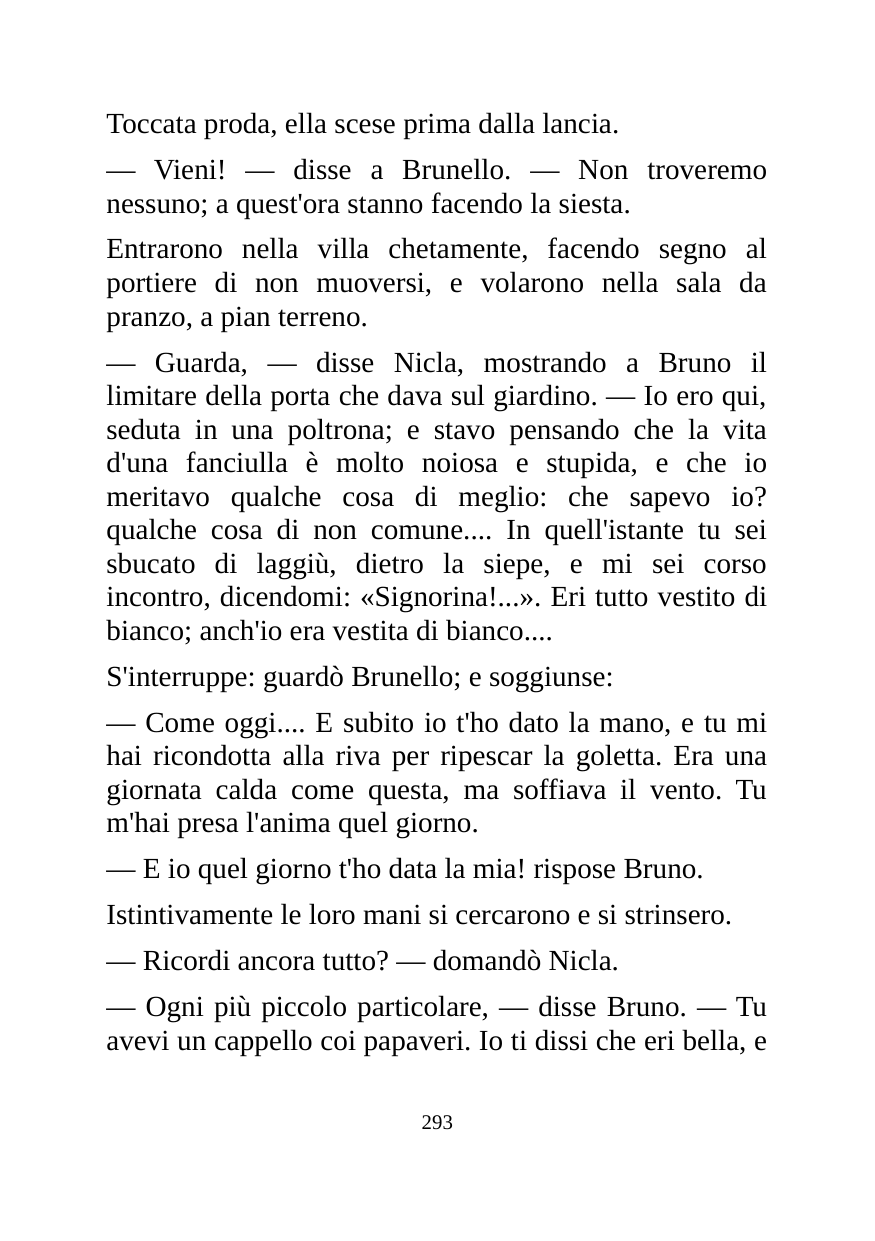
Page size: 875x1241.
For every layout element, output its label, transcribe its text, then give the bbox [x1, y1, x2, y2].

text Toccata proda, ella scese prima dalla lancia. [106, 106, 768, 140]
text — Ricordi ancora tutto? — domandò Nicla. [106, 943, 768, 977]
text — Come oggi.... E subito io t'ho dato la mano, e tu mi hai ricondotta alla riva per ripescar la goletta. Era una giornata calda come questa, ma soffiava il vento. Tu m'hai presa l'anima quel giorno. [106, 705, 768, 839]
text S'interruppe: guardò Brunello; e soggiunse: [106, 659, 768, 692]
text — Guarda, — disse Nicla, mostrando a Bruno il limitare della porta che dava sul giardino. — Io ero qui, seduta in una poltrona; e stavo pensando che la vita d'una fanciulla è molto noiosa e stupida, e che io meritavo qualche cosa di meglio: che sapevo io? qualche cosa di non comune.... In quell'istante tu sei sbucato di laggiù, dietro la siepe, e mi sei corso incontro, dicendomi: «Signorina!...». Eri tutto vestito di bianco; anch'io era vestita di bianco.... [106, 345, 768, 647]
text — E io quel giorno t'ho data la mia! rispose Bruno. [106, 851, 768, 885]
text Istintivamente le loro mani si cercarono e si strinsero. [106, 897, 768, 931]
text — Ogni più piccolo particolare, — disse Bruno. — Tu avevi un cappello coi papaveri. Io ti dissi che eri bella, e [106, 989, 768, 1056]
text — Vieni! — disse a Brunello. — Non troveremo nessuno; a quest'ora stanno facendo la siesta. [106, 152, 768, 219]
text Entrarono nella villa chetamente, facendo segno al portiere di non muoversi, e volarono nella sala da pranzo, a pian terreno. [106, 232, 768, 332]
